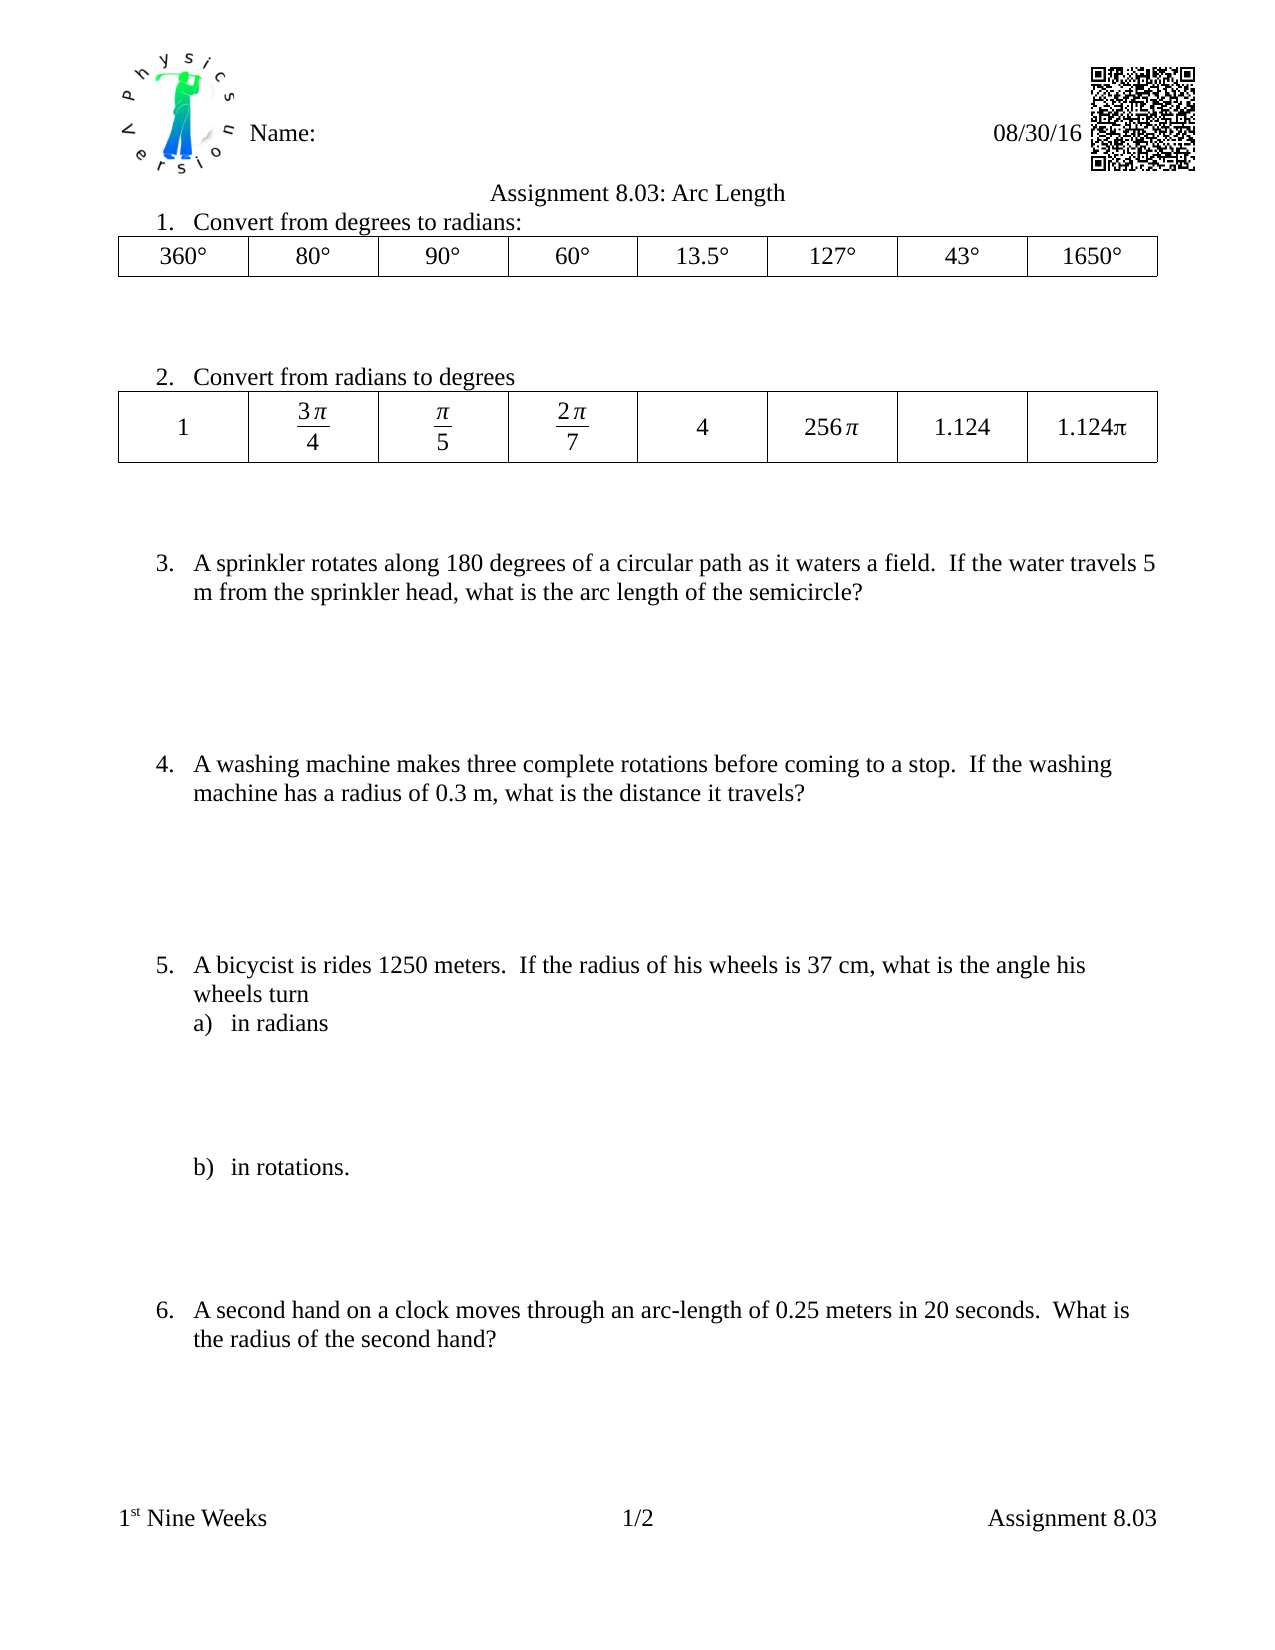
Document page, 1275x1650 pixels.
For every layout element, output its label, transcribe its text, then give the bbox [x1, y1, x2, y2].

list Convert from radians to degrees [156, 362, 1157, 391]
table_header 127° [768, 237, 897, 276]
list in rotations. [193, 1152, 1157, 1181]
picture [1082, 58, 1203, 179]
table_header 4 [638, 392, 767, 462]
table_header [249, 392, 378, 462]
table_header 1 [119, 392, 248, 462]
table_header 43° [898, 237, 1027, 276]
table_header 90° [379, 237, 508, 276]
table_header 1.124 [898, 392, 1027, 462]
table_header [379, 392, 508, 462]
list A washing machine makes three complete rotations before coming to a stop. If the washing machine has a radius of 0.3 m, what is the distance it travels? [156, 749, 1157, 807]
list A sprinkler rotates along 180 degrees of a circular path as it waters a field. If the water travels 5 m from the sprinkler head, what is the arc length of the semicircle? [156, 548, 1157, 606]
list A second hand on a clock moves through an arc-length of 0.25 meters in 20 seconds. What is the radius of the second hand? [156, 1296, 1157, 1353]
table_header 13.5° [638, 237, 767, 276]
table_header 1.124p [1028, 392, 1157, 462]
table_header 1650° [1028, 237, 1157, 276]
list A bicycist is rides 1250 meters. If the radius of his wheels is 37 cm, what is the angle his wheels turn [156, 951, 1157, 1008]
table_header 80° [249, 237, 378, 276]
table_header 360° [119, 237, 248, 276]
table_header [768, 392, 897, 462]
picture [121, 53, 235, 174]
table_header 60° [509, 237, 637, 276]
list in radians [193, 1008, 1157, 1037]
list Convert from degrees to radians: [156, 207, 1157, 236]
text Assignment 8.03: Arc Length [118, 176, 1157, 207]
table_header [509, 392, 637, 462]
